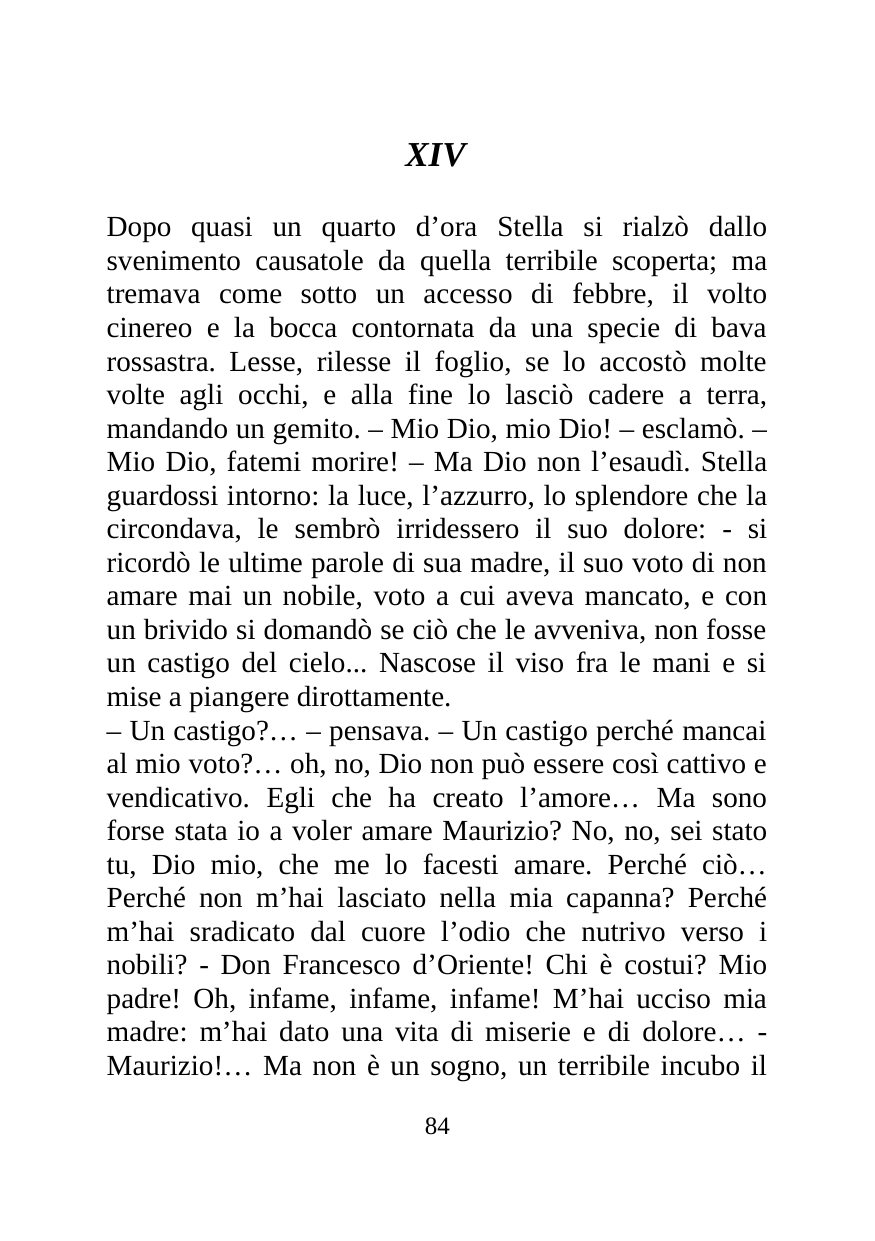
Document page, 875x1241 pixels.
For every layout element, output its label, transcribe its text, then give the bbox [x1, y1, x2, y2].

text – Un castigo?… – pensava. – Un castigo perché mancai al mio voto?… oh, no, Dio non può essere così cattivo e vendicativo. Egli che ha creato l’amore… Ma sono forse stata io a voler amare Maurizio? No, no, sei stato tu, Dio mio, che me lo facesti amare. Perché ciò… Perché non m’hai lasciato nella mia capanna? Perché m’hai sradicato dal cuore l’odio che nutrivo verso i nobili? - Don Francesco d’Oriente! Chi è costui? Mio padre! Oh, infame, infame, infame! M’hai ucciso mia madre: m’hai dato una vita di miserie e di dolore… - Maurizio!… Ma non è un sogno, un terribile incubo il [106, 713, 768, 1082]
subtitle XIV [106, 134, 768, 174]
text Dopo quasi un quarto d’ora Stella si rialzò dallo svenimento causatole da quella terribile scoperta; ma tremava come sotto un accesso di febbre, il volto cinereo e la bocca contornata da una specie di bava rossastra. Lesse, rilesse il foglio, se lo accostò molte volte agli occhi, e alla fine lo lasciò cadere a terra, mandando un gemito. – Mio Dio, mio Dio! – esclamò. – Mio Dio, fatemi morire! – Ma Dio non l’esaudì. Stella guardossi intorno: la luce, l’azzurro, lo splendore che la circondava, le sembrò irridessero il suo dolore: - si ricordò le ultime parole di sua madre, il suo voto di non amare mai un nobile, voto a cui aveva mancato, e con un brivido si domandò se ciò che le avveniva, non fosse un castigo del cielo... Nascose il viso fra le mani e si mise a piangere dirottamente. [106, 209, 768, 713]
